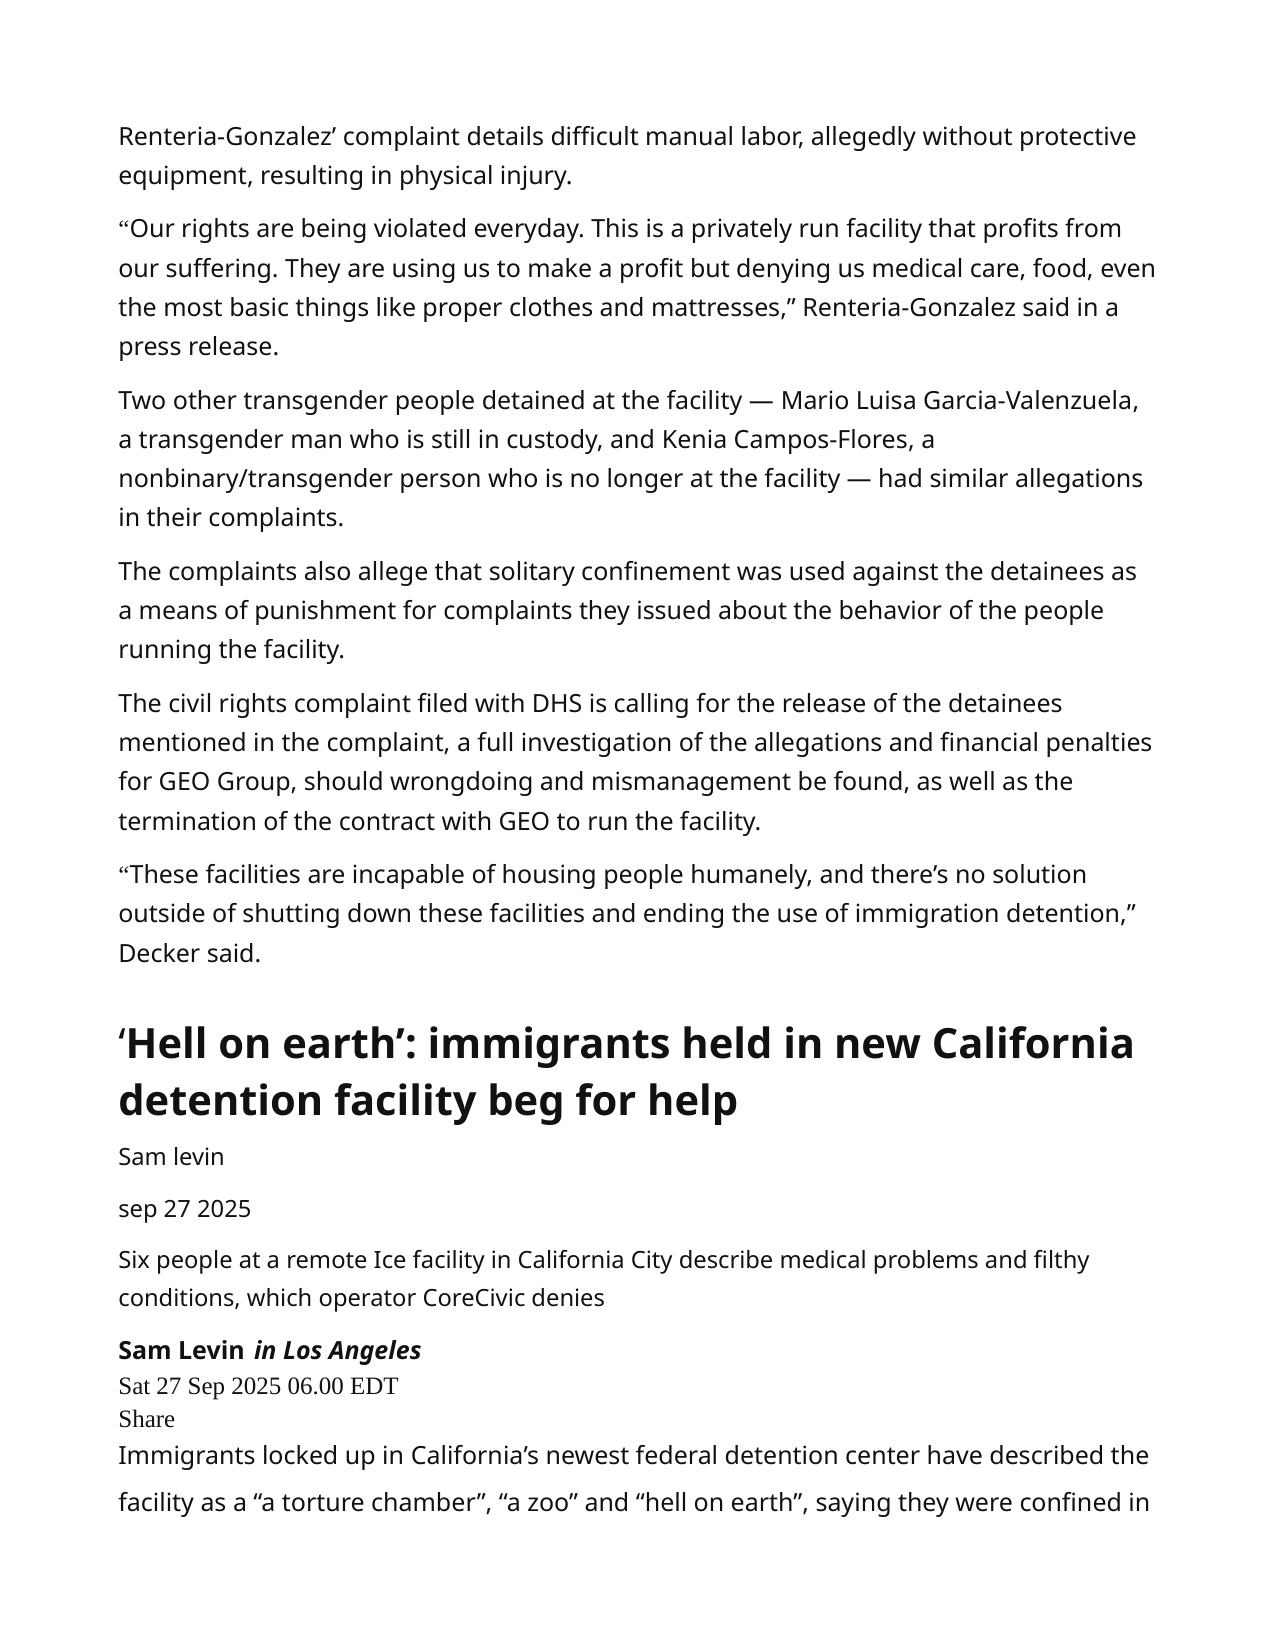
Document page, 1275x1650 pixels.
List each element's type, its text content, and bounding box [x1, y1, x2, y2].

text Sat 27 Sep 2025 06.00 EDT [118, 1371, 1157, 1400]
text Renteria-Gonzalez’ complaint details difficult manual labor, allegedly without protective equipment, resulting in physical injury. [118, 118, 1157, 191]
text Two other transgender people detained at the facility — Mario Luisa Garcia-Valenzuela, a transgender man who is still in custody, and Kenia Campos-Flores, a nonbinary/transgender person who is no longer at the facility — had similar allegations in their complaints. [118, 382, 1157, 534]
text The complaints also allege that solitary confinement was used against the detainees as a means of punishment for complaints they issued about the behavior of the people running the facility. [118, 553, 1157, 666]
text sep 27 2025 [118, 1192, 1157, 1224]
text “These facilities are incapable of housing people humanely, and there’s no solution outside of shutting down these facilities and ending the use of immigration detention,” Decker said. [118, 857, 1157, 969]
text Immigrants locked up in California’s newest federal detention center have described the facility as a “a torture chamber”, “a zoo” and “hell on earth”, saying they were confined in [118, 1437, 1157, 1519]
text The civil rights complaint filed with DHS is calling for the release of the detainees mentioned in the complaint, a full investigation of the allegations and financial penalties for GEO Group, should wrongdoing and mismanagement be found, as well as the termination of the contract with GEO to run the facility. [118, 686, 1157, 837]
text Sam Levin in Los Angeles [118, 1332, 1157, 1367]
text Six people at a remote Ice facility in California City describe medical problems and filthy conditions, which operator CoreCivic denies [118, 1243, 1157, 1313]
text Share [118, 1404, 1157, 1433]
text Sam levin [118, 1140, 1157, 1172]
subtitle ‘Hell on earth’: immigrants held in new California detention facility beg for help [118, 1014, 1157, 1127]
text “Our rights are being violated everyday. This is a privately run facility that profits from our suffering. They are using us to make a profit but denying us medical care, food, even the most basic things like proper clothes and mattresses,” Renteria-Gonzalez said in a press release. [118, 211, 1157, 363]
